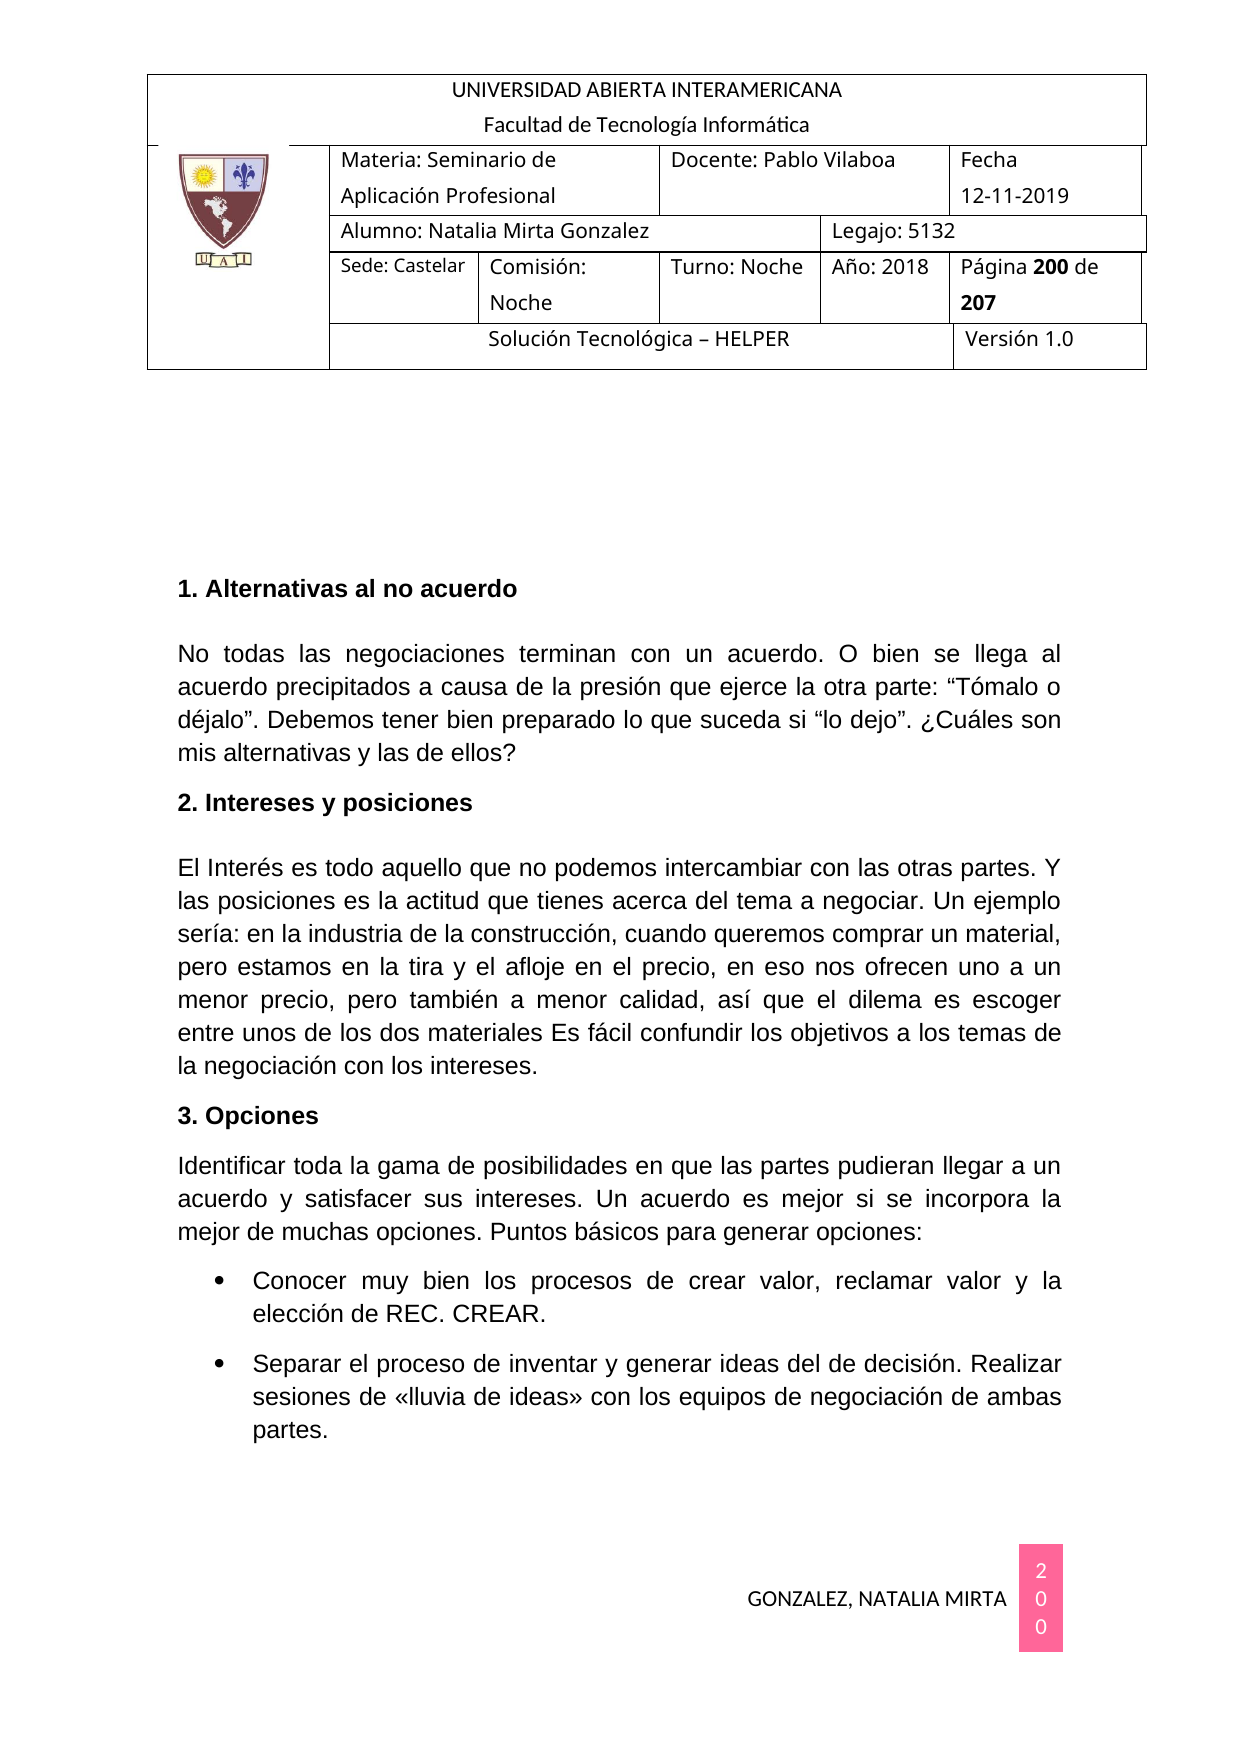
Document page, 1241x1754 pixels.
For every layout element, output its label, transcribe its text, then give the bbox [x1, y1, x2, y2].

text 1. Alternativas al no acuerdo [177, 574, 1063, 603]
text Identificar toda la gama de posibilidades en que las partes pudieran llegar a un acuerdo y satisfacer sus intereses. Un acuerdo es mejor si se incorpora la mejor de muchas opciones. Puntos básicos para generar opciones: [177, 1151, 1063, 1245]
text 2. Intereses y posiciones [177, 788, 1063, 817]
list Conocer muy bien los procesos de crear valor, reclamar valor y la elección de REC. CREAR. [215, 1266, 1063, 1328]
text No todas las negociaciones terminan con un acuerdo. O bien se llega al acuerdo precipitados a causa de la presión que ejerce la otra parte: “Tómalo o déjalo”. Debemos tener bien preparado lo que suceda si “lo dejo”. ¿Cuáles son mis alternativas y las de ellos? [177, 639, 1063, 767]
text El Interés es todo aquello que no podemos intercambiar con las otras partes. Y las posiciones es la actitud que tienes acerca del tema a negociar. Un ejemplo sería: en la industria de la construcción, cuando queremos comprar un material, pero estamos en la tira y el afloje en el precio, en eso nos ofrecen uno a un menor precio, pero también a menor calidad, así que el dilema es escoger entre unos de los dos materiales Es fácil confundir los objetivos a los temas de la negociación con los intereses. [177, 853, 1063, 1080]
text 3. Opciones [177, 1101, 1063, 1130]
list Separar el proceso de inventar y generar ideas del de decisión. Realizar sesiones de «lluvia de ideas» con los equipos de negociación de ambas partes. [215, 1349, 1063, 1444]
